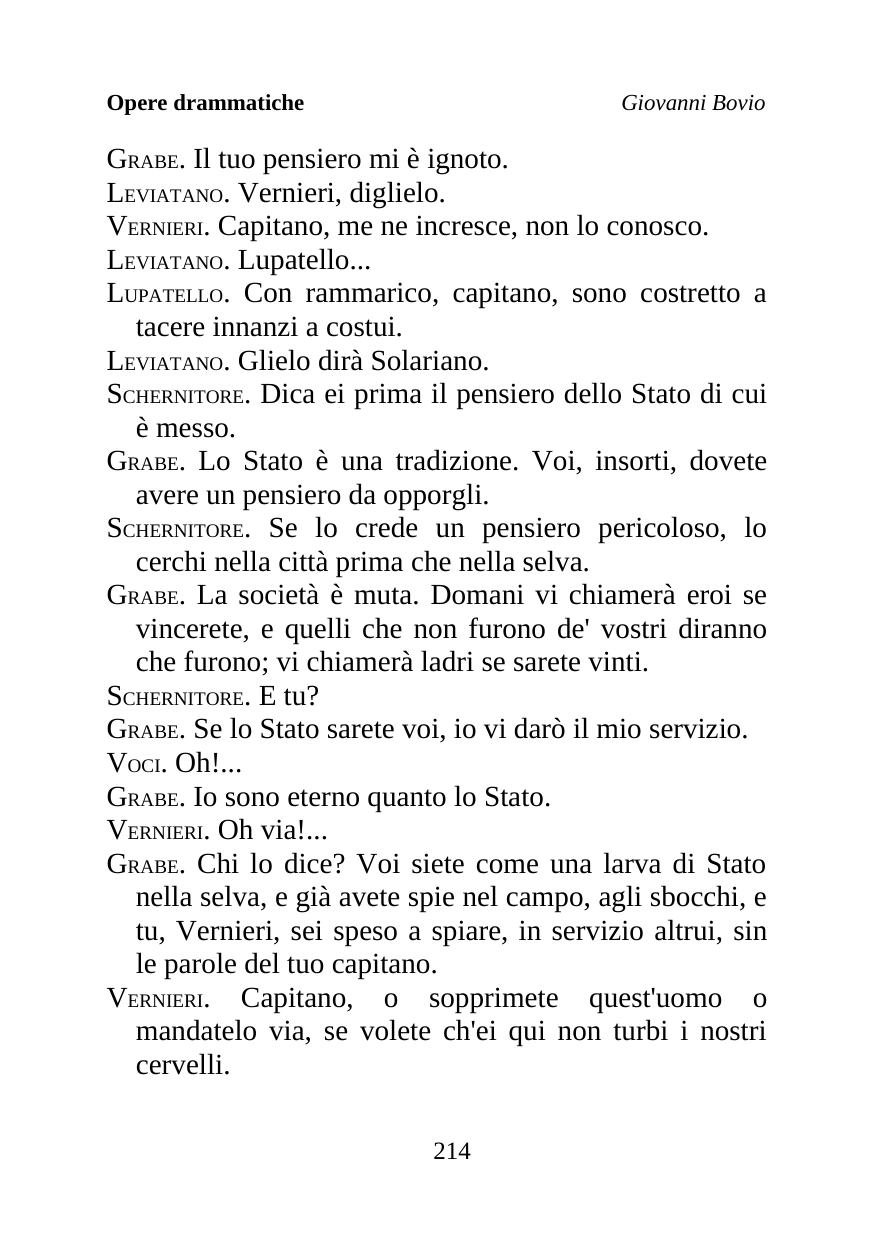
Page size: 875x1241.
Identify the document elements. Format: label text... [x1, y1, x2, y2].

text Voci. Oh!... [106, 745, 768, 779]
text Schernitore. E tu? [106, 678, 768, 712]
text Grabe. Il tuo pensiero mi è ignoto. [106, 141, 768, 175]
text Grabe. Lo Stato è una tradizione. Voi, insorti, dovete avere un pensiero da opporgli. [106, 443, 768, 510]
text Leviatano. Glielo dirà Solariano. [106, 343, 768, 376]
text Schernitore. Dica ei prima il pensiero dello Stato di cui è messo. [106, 376, 768, 443]
text Leviatano. Vernieri, diglielo. [106, 175, 768, 208]
text Vernieri. Capitano, me ne incresce, non lo conosco. [106, 208, 768, 242]
text Grabe. Chi lo dice? Voi siete come una larva di Stato nella selva, e già avete spie nel campo, agli sbocchi, e tu, Vernieri, sei speso a spiare, in servizio altrui, sin le parole del tuo capitano. [106, 846, 768, 980]
text Vernieri. Capitano, o sopprimete quest'uomo o mandatelo via, se volete ch'ei qui non turbi i nostri cervelli. [106, 980, 768, 1081]
text Grabe. Io sono eterno quanto lo Stato. [106, 779, 768, 812]
text Leviatano. Lupatello... [106, 242, 768, 276]
text Vernieri. Oh via!... [106, 812, 768, 846]
text Lupatello. Con rammarico, capitano, sono costretto a tacere innanzi a costui. [106, 276, 768, 343]
text Grabe. Se lo Stato sarete voi, io vi darò il mio servizio. [106, 712, 768, 745]
text Schernitore. Se lo crede un pensiero pericoloso, lo cerchi nella città prima che nella selva. [106, 510, 768, 577]
text Grabe. La società è muta. Domani vi chiamerà eroi se vincerete, e quelli che non furono de' vostri diranno che furono; vi chiamerà ladri se sarete vinti. [106, 577, 768, 678]
